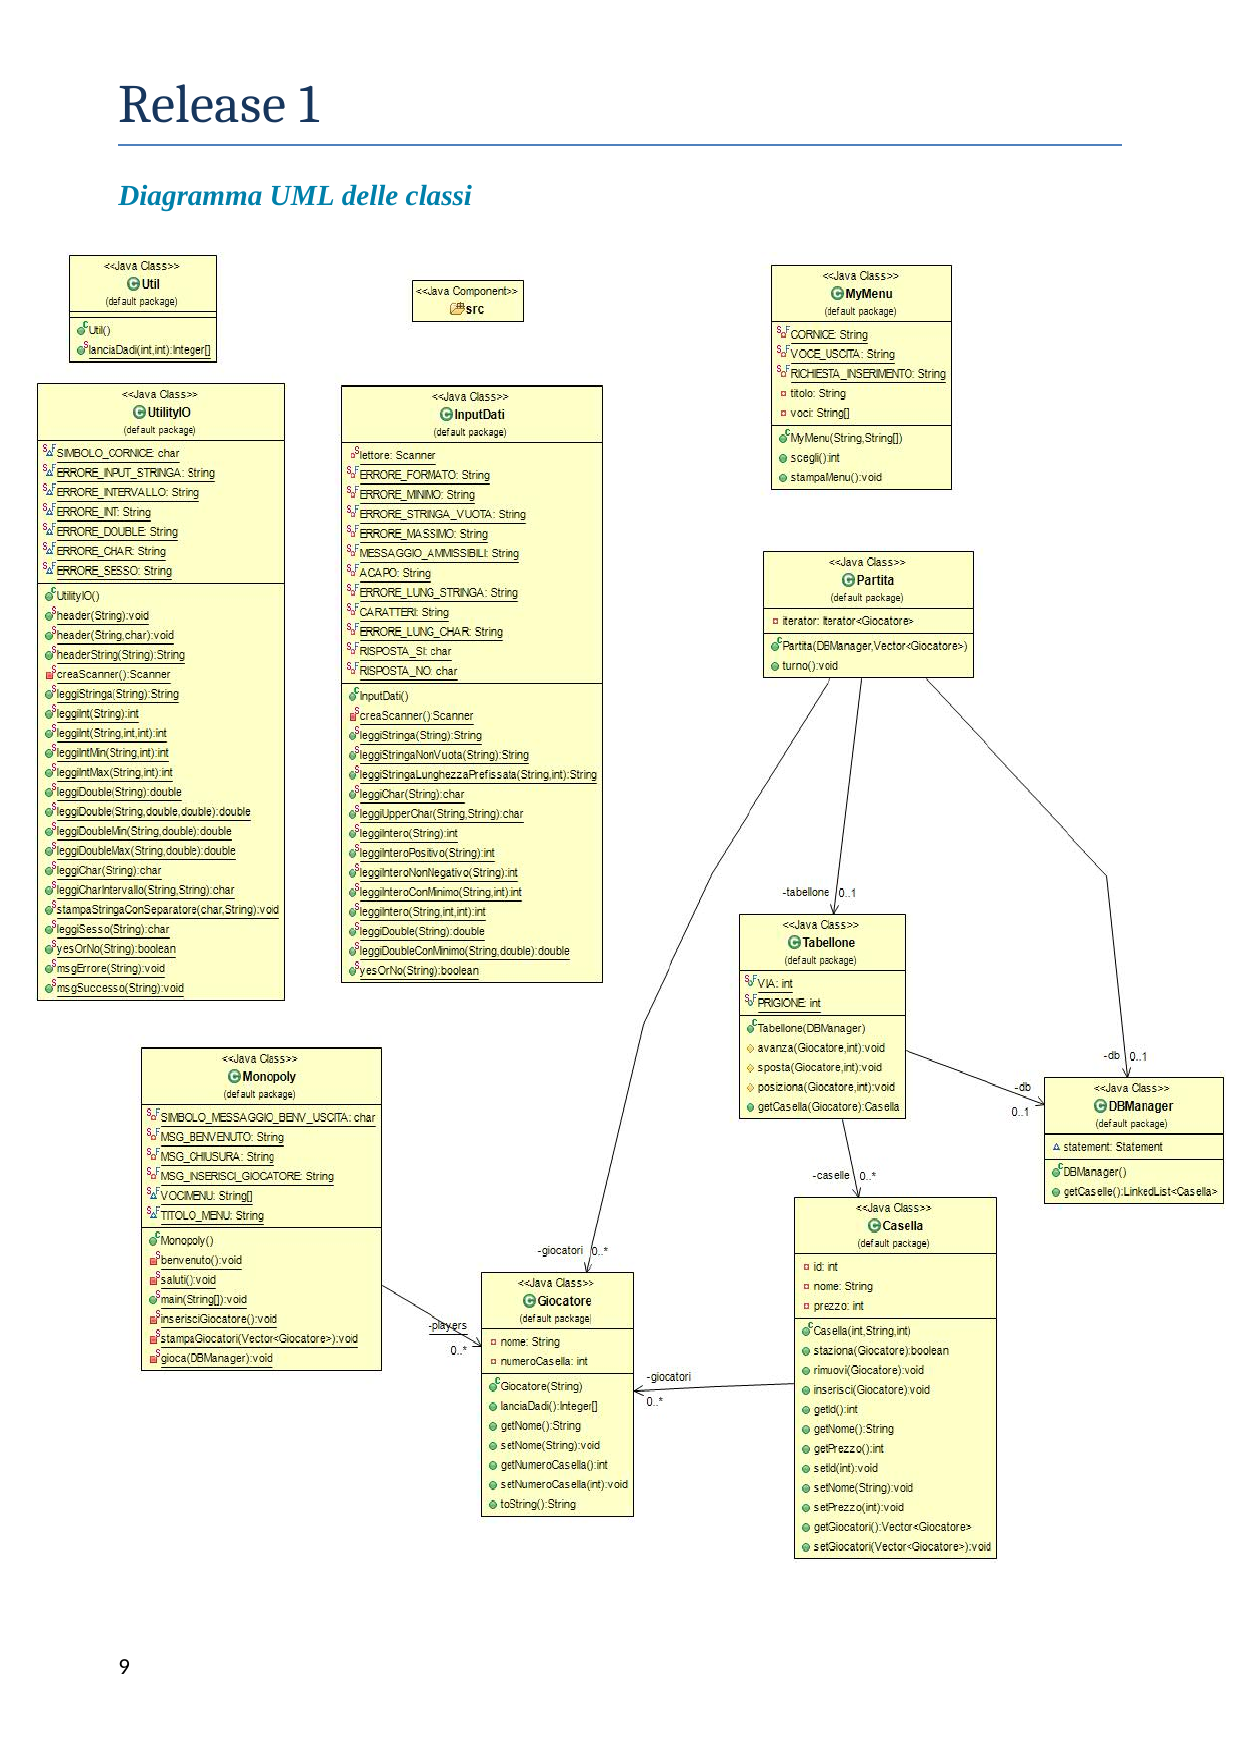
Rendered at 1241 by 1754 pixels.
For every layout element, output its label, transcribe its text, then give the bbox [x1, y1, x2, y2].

picture [34, 252, 1226, 1563]
subtitle Diagramma UML delle classi [118, 178, 1122, 211]
title Release 1 [118, 74, 1122, 144]
